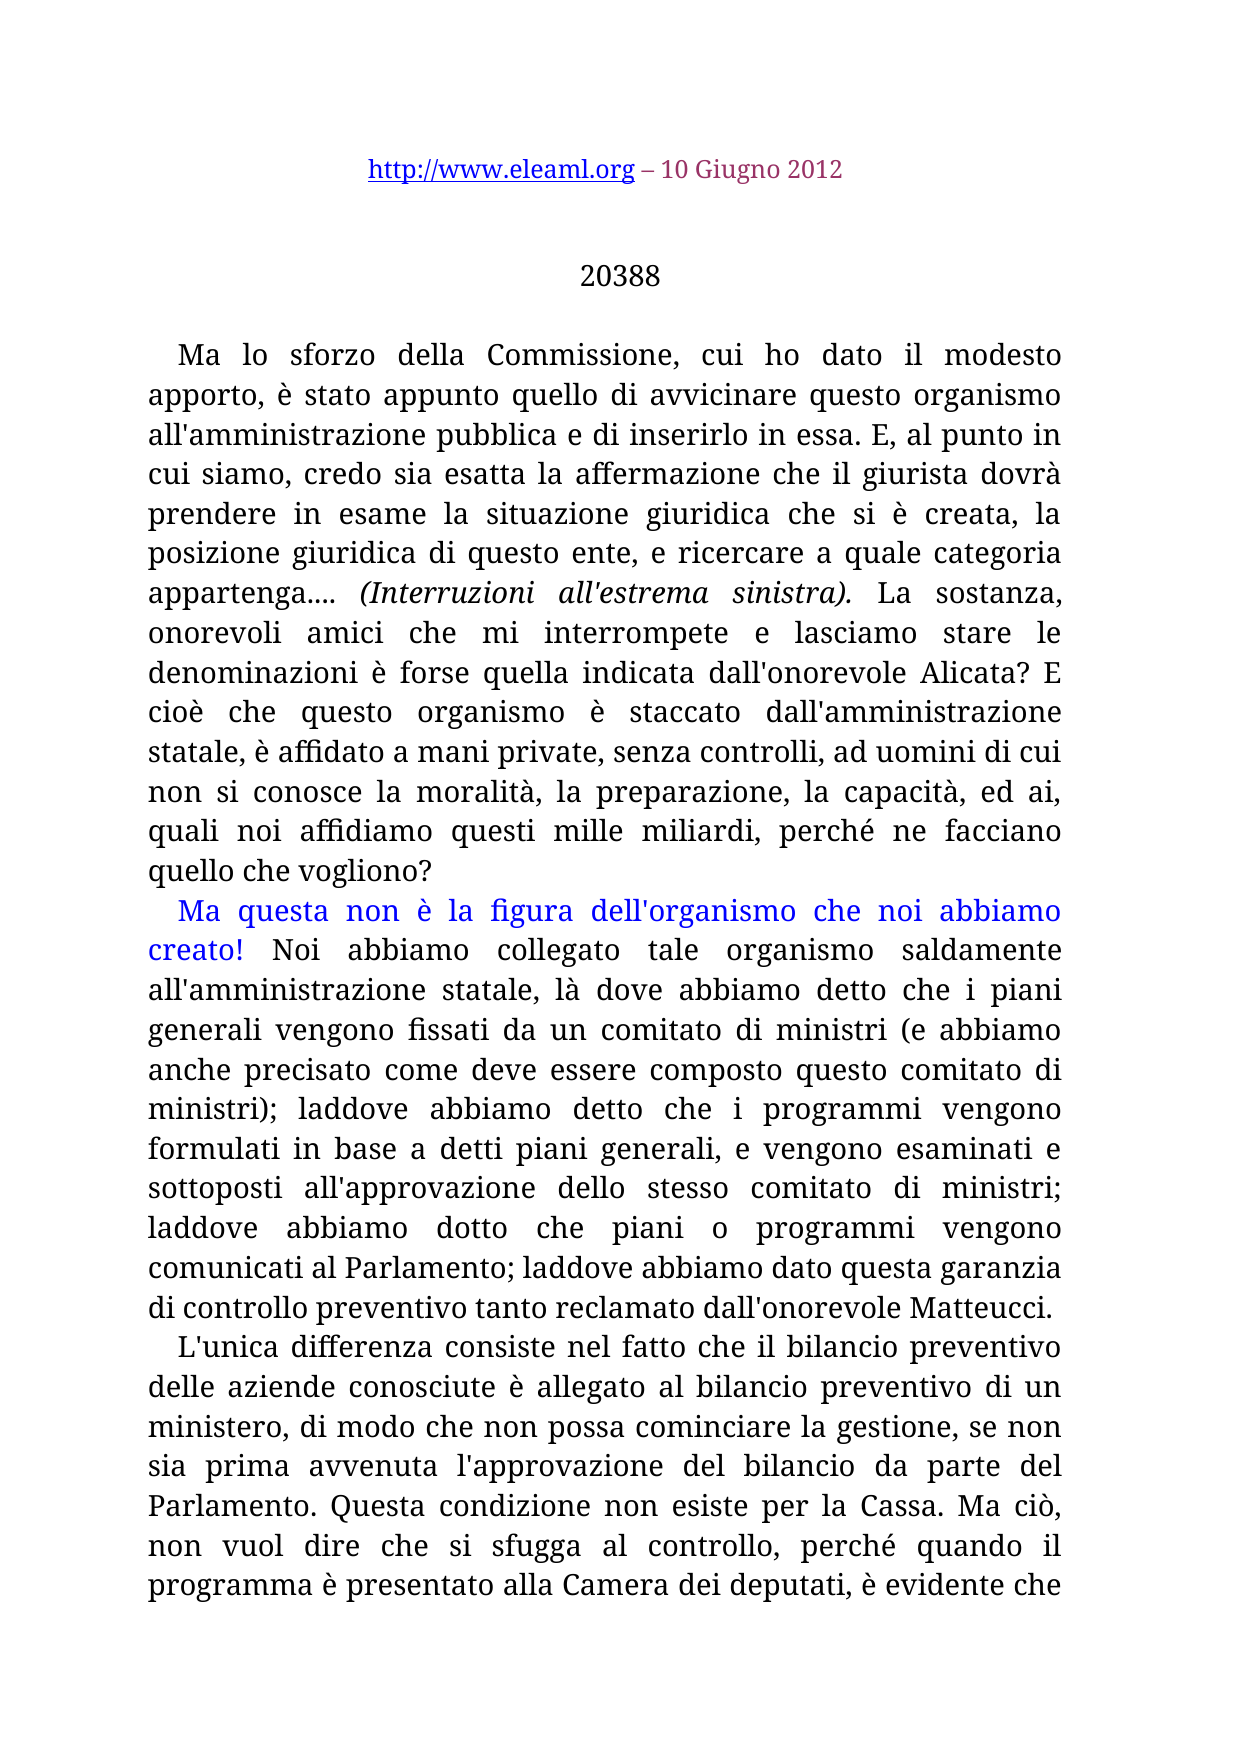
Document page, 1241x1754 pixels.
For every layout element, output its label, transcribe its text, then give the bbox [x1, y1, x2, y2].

text Ma lo sforzo della Commissione, cui ho dato il modesto apporto, è stato appunto quello di avvicinare questo organismo all'amministrazione pubblica e di inserirlo in essa. E, al punto in cui siamo, credo sia esatta la affermazione che il giurista dovrà prendere in esame la situazione giuridica che si è creata, la posizione giuridica di questo ente, e ricercare a quale categoria appartenga.... (Interruzioni all'estrema sinistra). La sostanza, onorevoli amici che mi interrompete e lasciamo stare le denominazioni è forse quella indicata dall'onorevole Alicata? E cioè che questo organismo è staccato dall'amministrazione statale, è affidato a mani private, senza controlli, ad uomini di cui non si conosce la moralità, la preparazione, la capacità, ed ai, quali noi affidiamo questi mille miliardi, perché ne facciano quello che vogliono? [148, 334, 1063, 890]
text Ma questa non è la figura dell'organismo che noi abbiamo creato! Noi abbiamo collegato tale organismo saldamente all'amministrazione statale, là dove abbiamo detto che i piani generali vengono fissati da un comitato di ministri (e abbiamo anche precisato come deve essere composto questo comitato di ministri); laddove abbiamo detto che i programmi vengono formulati in base a detti piani generali, e vengono esaminati e sottoposti all'approvazione dello stesso comitato di ministri; laddove abbiamo dotto che piani o programmi vengono comunicati al Parlamento; laddove abbiamo dato questa garanzia di controllo preventivo tanto reclamato dall'onorevole Matteucci. [148, 890, 1063, 1327]
text 20388 [148, 255, 1063, 295]
text L'unica differenza consiste nel fatto che il bilancio preventivo delle aziende conosciute è allegato al bilancio preventivo di un ministero, di modo che non possa cominciare la gestione, se non sia prima avvenuta l'approvazione del bilancio da parte del Parlamento. Questa condizione non esiste per la Cassa. Ma ciò, non vuol dire che si sfugga al controllo, perché quando il programma è presentato alla Camera dei deputati, è evidente che [148, 1327, 1063, 1604]
